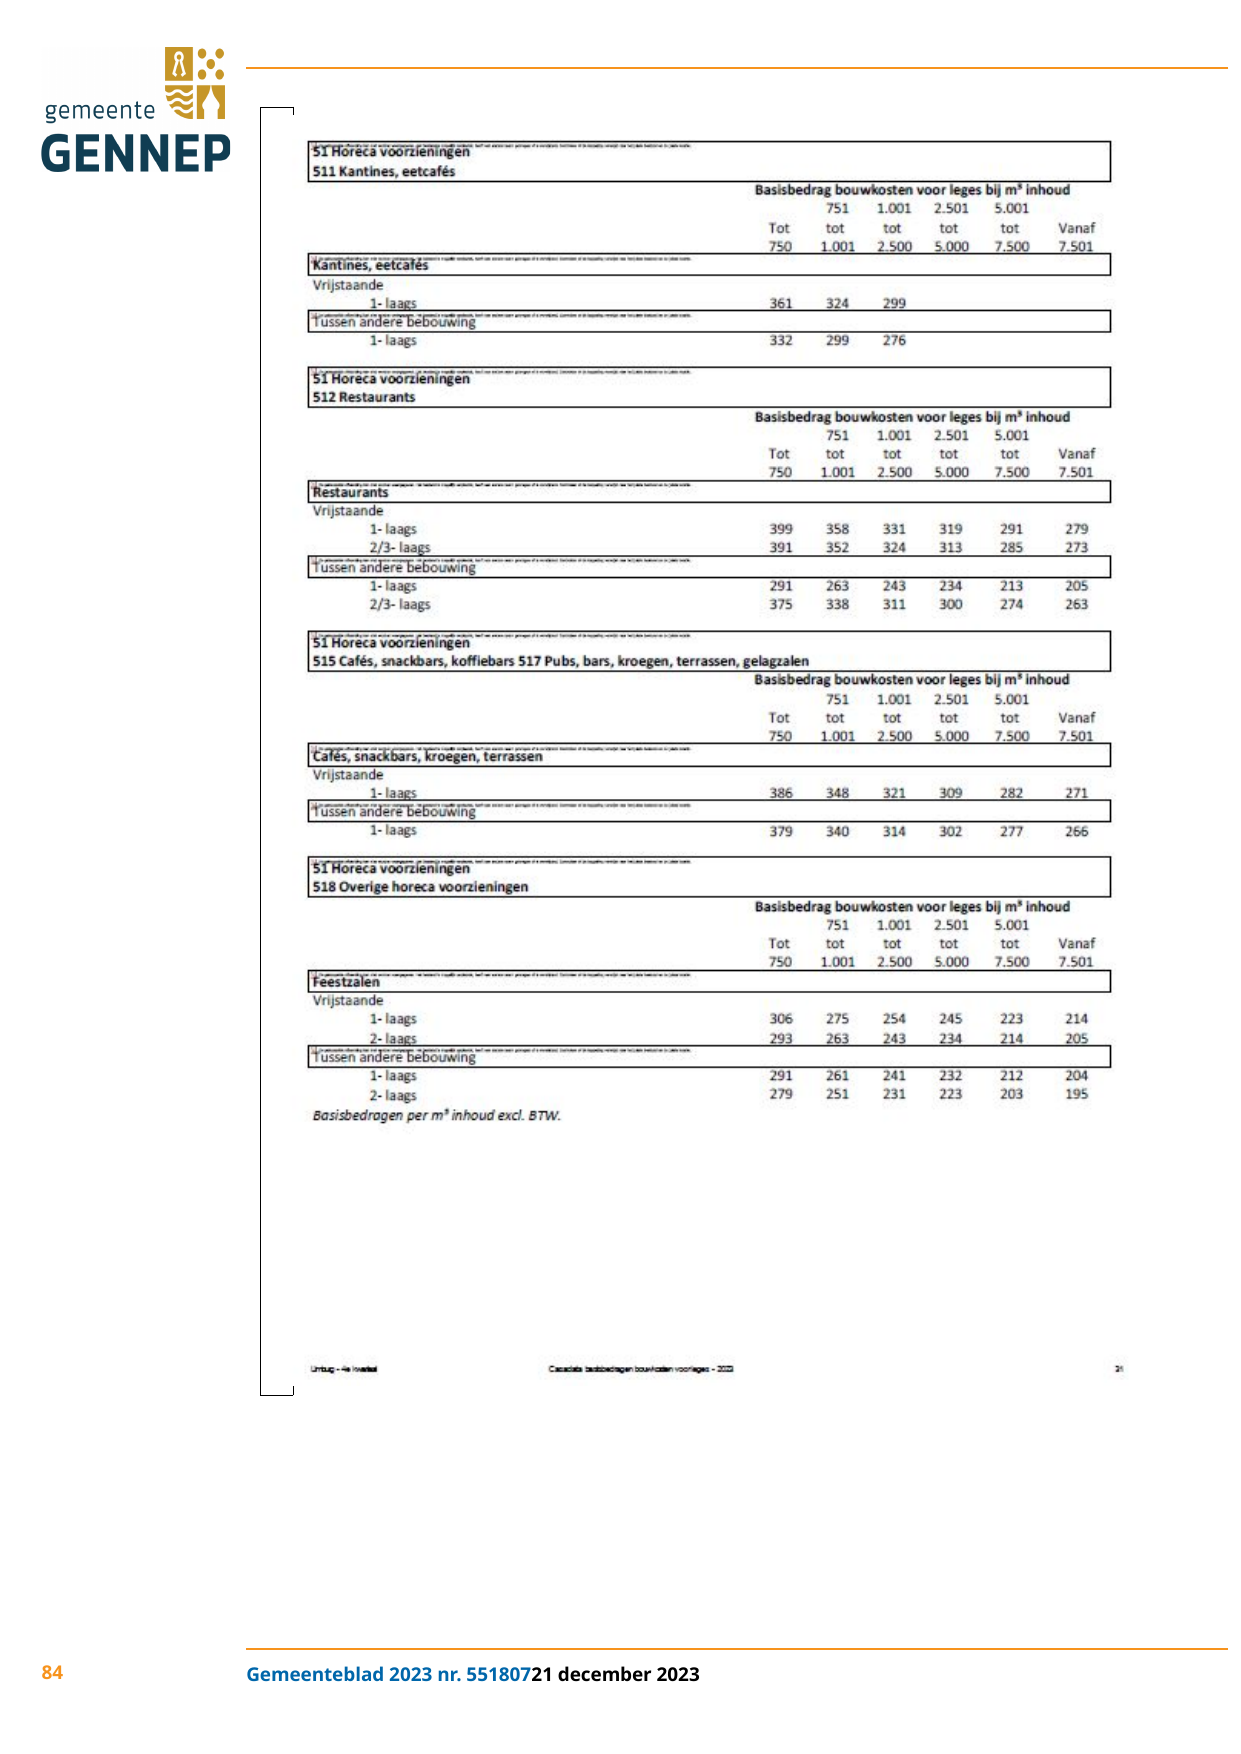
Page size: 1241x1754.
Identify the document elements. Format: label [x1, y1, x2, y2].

picture [41, 47, 231, 172]
picture [268, 115, 1173, 1386]
